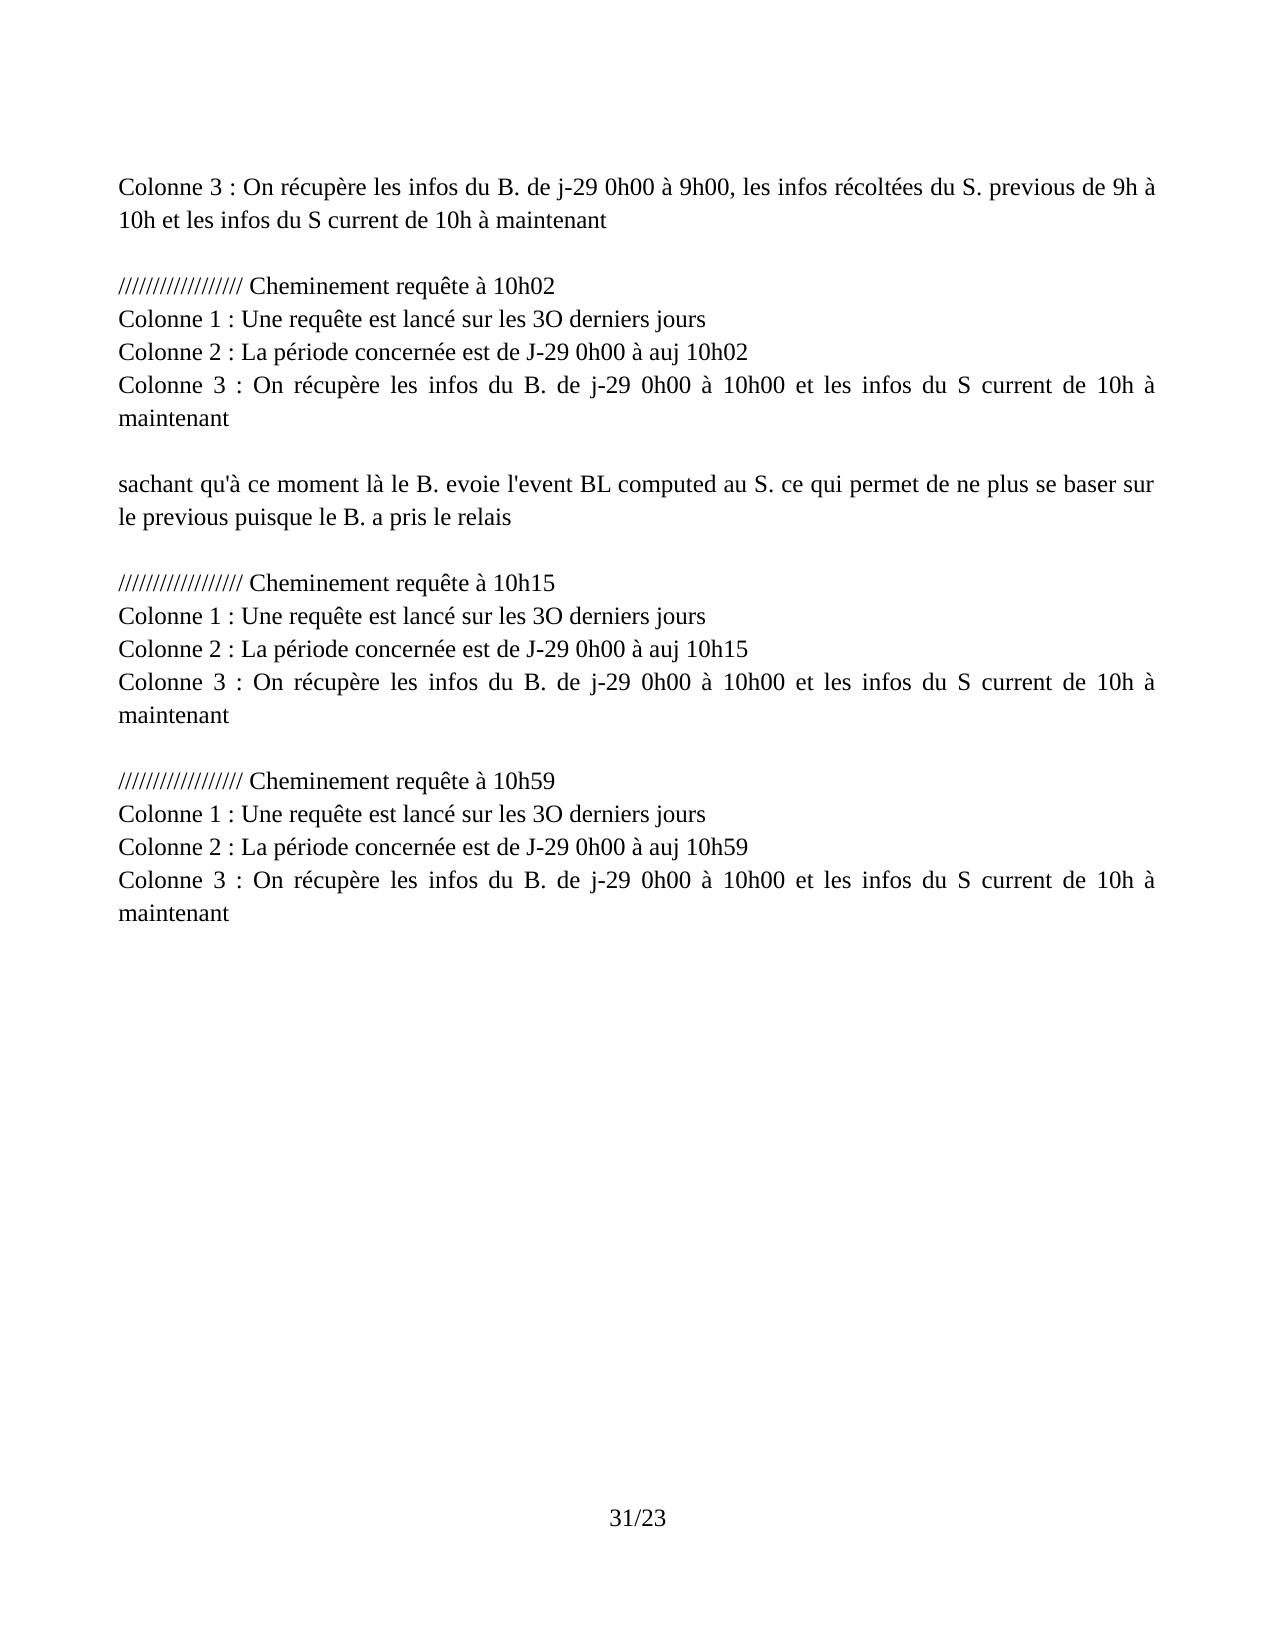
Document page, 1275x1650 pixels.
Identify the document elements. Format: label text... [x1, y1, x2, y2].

text Colonne 2 : La période concernée est de J-29 0h00 à auj 10h15 [118, 634, 1157, 663]
text Colonne 2 : La période concernée est de J-29 0h00 à auj 10h59 [118, 832, 1157, 861]
text Colonne 3 : On récupère les infos du B. de j-29 0h00 à 10h00 et les infos du S current de 10h à maintenant [118, 667, 1157, 729]
text sachant qu'à ce moment là le B. evoie l'event BL computed au S. ce qui permet de ne plus se baser sur le previous puisque le B. a pris le relais [118, 469, 1157, 531]
text Colonne 3 : On récupère les infos du B. de j-29 0h00 à 10h00 et les infos du S current de 10h à maintenant [118, 865, 1157, 927]
text ////////////////// Cheminement requête à 10h02 [118, 271, 1157, 299]
text Colonne 1 : Une requête est lancé sur les 3O derniers jours [118, 304, 1157, 332]
text Colonne 3 : On récupère les infos du B. de j-29 0h00 à 10h00 et les infos du S current de 10h à maintenant [118, 370, 1157, 432]
text Colonne 2 : La période concernée est de J-29 0h00 à auj 10h02 [118, 337, 1157, 366]
text Colonne 1 : Une requête est lancé sur les 3O derniers jours [118, 601, 1157, 630]
text Colonne 1 : Une requête est lancé sur les 3O derniers jours [118, 799, 1157, 828]
text Colonne 3 : On récupère les infos du B. de j-29 0h00 à 9h00, les infos récoltées du S. previous de 9h à 10h et les infos du S current de 10h à maintenant [118, 172, 1157, 233]
text ////////////////// Cheminement requête à 10h15 [118, 568, 1157, 597]
text ////////////////// Cheminement requête à 10h59 [118, 766, 1157, 795]
